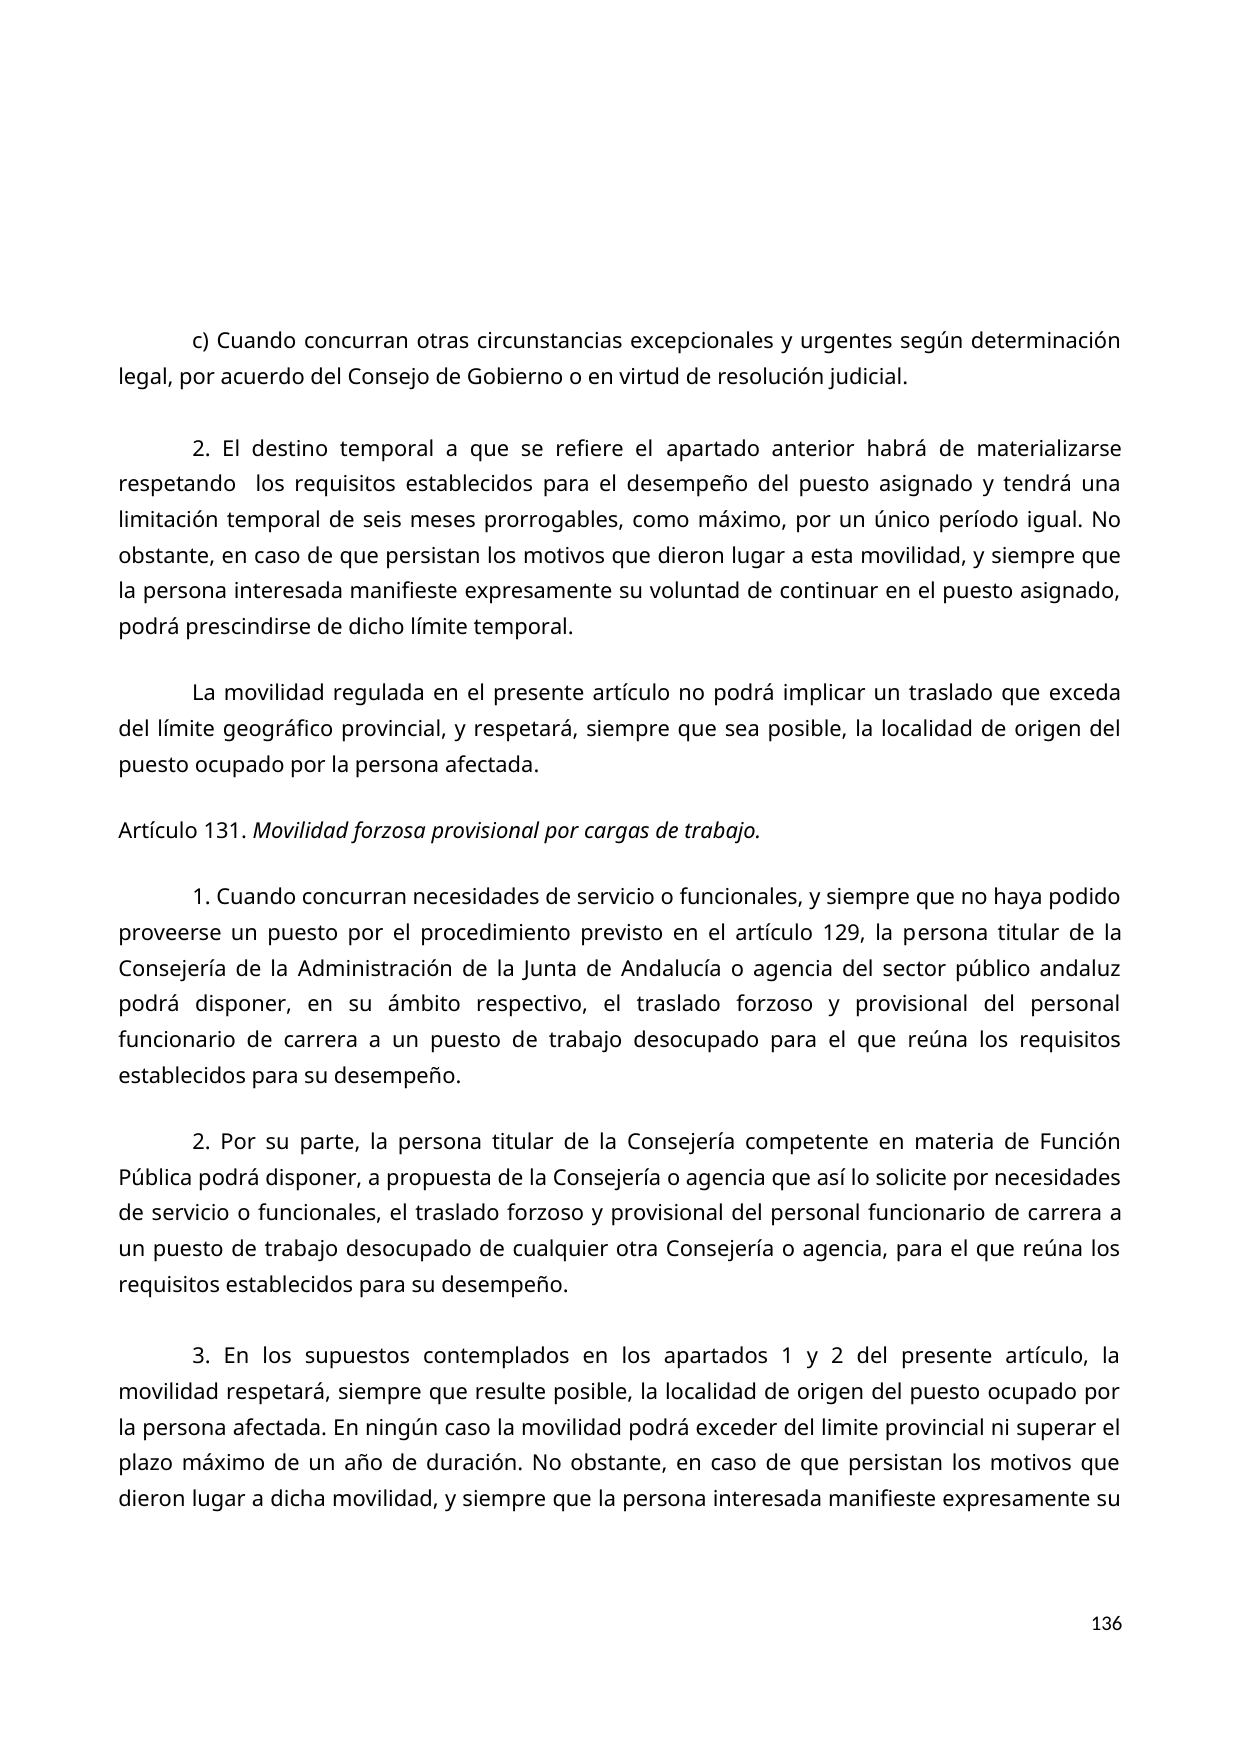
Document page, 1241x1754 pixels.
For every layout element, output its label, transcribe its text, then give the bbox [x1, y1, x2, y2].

text 2. El destino temporal a que se refiere el apartado anterior habrá de materializarse respetando los requisitos establecidos para el desempeño del puesto asignado y tendrá una limitación temporal de seis meses prorrogables, como máximo, por un único período igual. No obstante, en caso de que persistan los motivos que dieron lugar a esta movilidad, y siempre que la persona interesada manifieste expresamente su voluntad de continuar en el puesto asignado, podrá prescindirse de dicho límite temporal. [118, 432, 1122, 641]
text 2. Por su parte, la persona titular de la Consejería competente en materia de Función Pública podrá disponer, a propuesta de la Consejería o agencia que así lo solicite por necesidades de servicio o funcionales, el traslado forzoso y provisional del personal funcionario de carrera a un puesto de trabajo desocupado de cualquier otra Consejería o agencia, para el que reúna los requisitos establecidos para su desempeño. [118, 1126, 1122, 1298]
text c) Cuando concurran otras circunstancias excepcionales y urgentes según determinación legal, por acuerdo del Consejo de Gobierno o en virtud de resolución judicial. [118, 325, 1122, 391]
text La movilidad regulada en el presente artículo no podrá implicar un traslado que exceda del límite geográfico provincial, y respetará, siempre que sea posible, la localidad de origen del puesto ocupado por la persona afectada. [118, 677, 1122, 778]
text 1. Cuando concurran necesidades de servicio o funcionales, y siempre que no haya podido proveerse un puesto por el procedimiento previsto en el artículo 129, la persona titular de la Consejería de la Administración de la Junta de Andalucía o agencia del sector público andaluz podrá disponer, en su ámbito respectivo, el traslado forzoso y provisional del personal funcionario de carrera a un puesto de trabajo desocupado para el que reúna los requisitos establecidos para su desempeño. [118, 881, 1122, 1089]
text 3. En los supuestos contemplados en los apartados 1 y 2 del presente artículo, la movilidad respetará, siempre que resulte posible, la localidad de origen del puesto ocupado por la persona afectada. En ningún caso la movilidad podrá exceder del limite provincial ni superar el plazo máximo de un año de duración. No obstante, en caso de que persistan los motivos que dieron lugar a dicha movilidad, y siempre que la persona interesada manifieste expresamente su [118, 1340, 1122, 1513]
text Artículo 131. Movilidad forzosa provisional por cargas de trabajo. [118, 815, 1122, 845]
